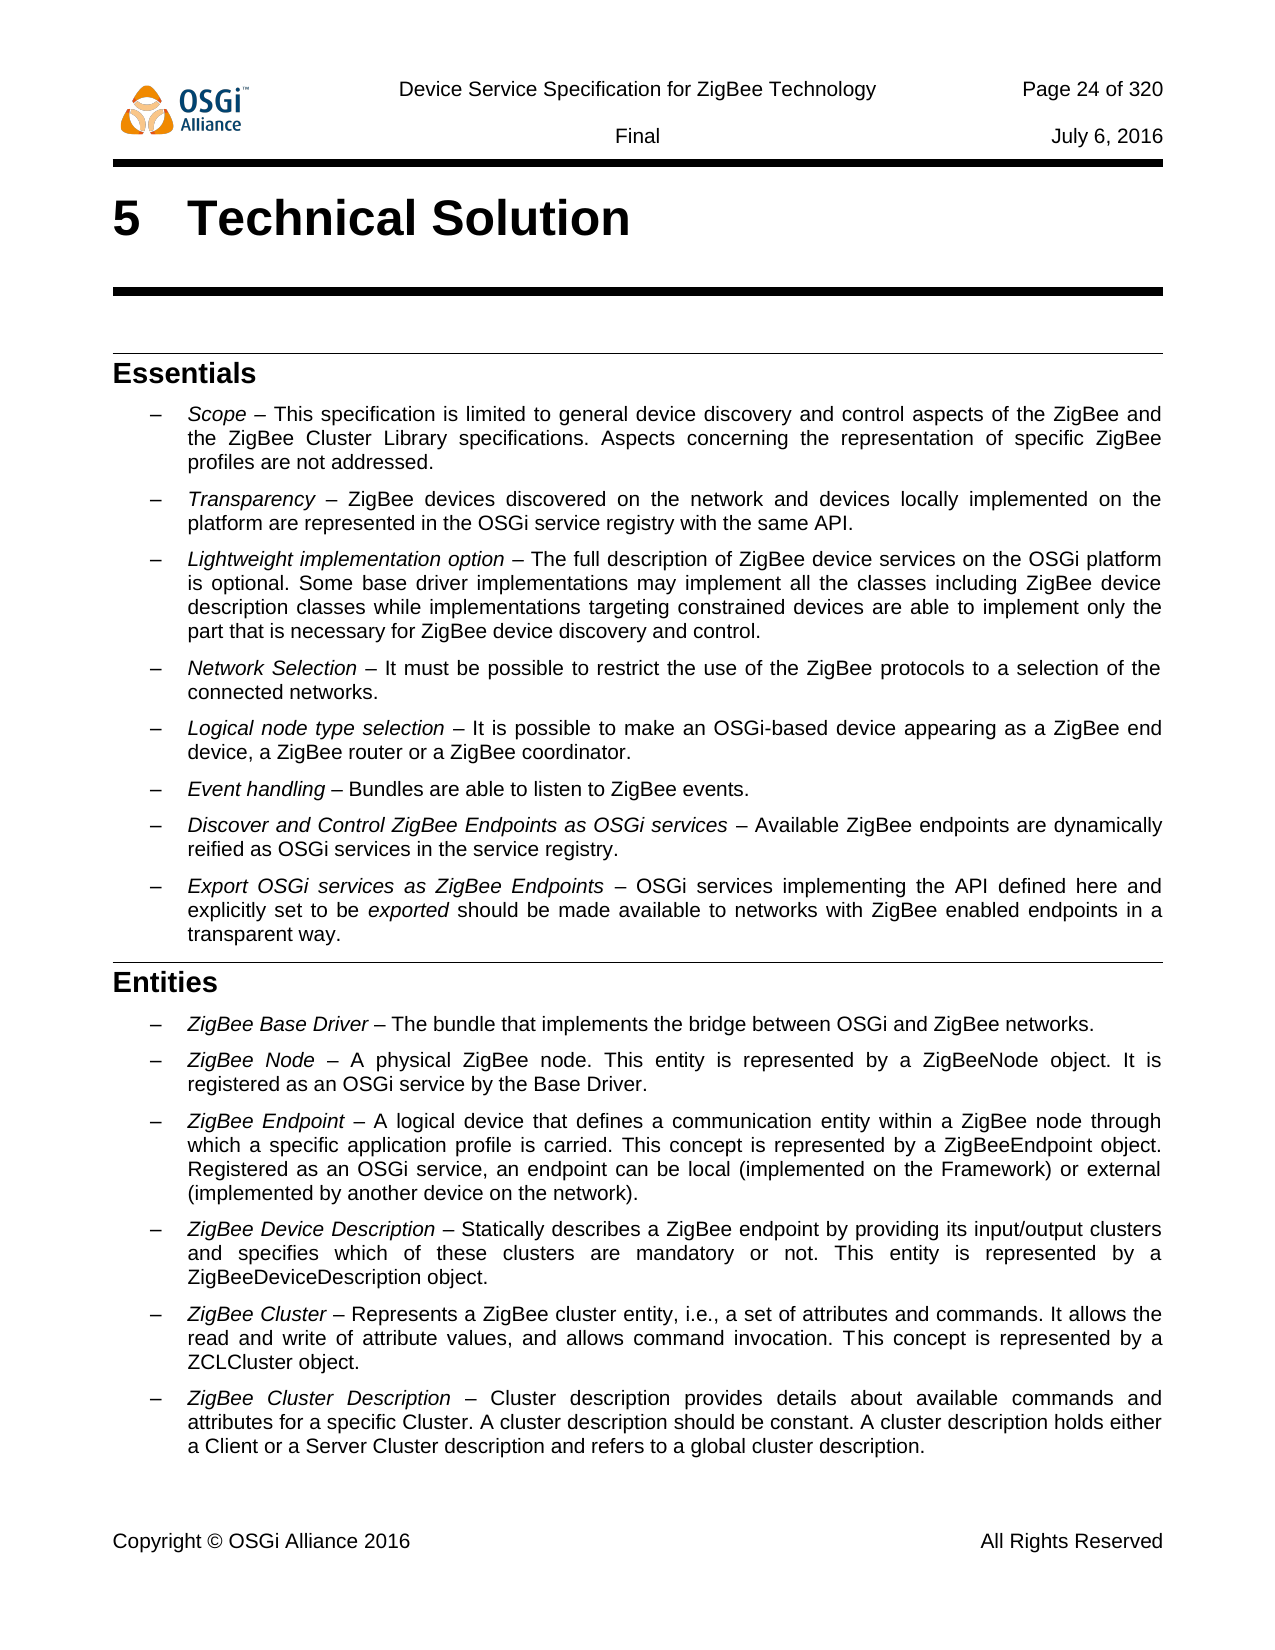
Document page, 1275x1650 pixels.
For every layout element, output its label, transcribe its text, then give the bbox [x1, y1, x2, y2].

list ZigBee Base Driver – The bundle that implements the bridge between OSGi and ZigBee networks. [150, 1011, 1163, 1036]
list Logical node type selection – It is possible to make an OSGi-based device appearing as a ZigBee end device, a ZigBee router or a ZigBee coordinator. [150, 716, 1163, 764]
subtitle Essentials [112, 354, 1163, 389]
picture [113, 78, 257, 142]
list ZigBee Node – A physical ZigBee node. This entity is represented by a ZigBeeNode object. It is registered as an OSGi service by the Base Driver. [150, 1048, 1163, 1096]
list ZigBee Device Description – Statically describes a ZigBee endpoint by providing its input/output clusters and specifies which of these clusters are mandatory or not. This entity is represented by a ZigBeeDeviceDescription object. [150, 1217, 1163, 1289]
list Scope – This specification is limited to general device discovery and control aspects of the ZigBee and the ZigBee Cluster Library specifications. Aspects concerning the representation of specific ZigBee profiles are not addressed. [150, 402, 1163, 474]
list Event handling – Bundles are able to listen to ZigBee events. [150, 777, 1163, 801]
list Discover and Control ZigBee Endpoints as OSGi services – Available ZigBee endpoints are dynamically reified as OSGi services in the service registry. [150, 813, 1163, 861]
list Network Selection – It must be possible to restrict the use of the ZigBee protocols to a selection of the connected networks. [150, 656, 1163, 703]
list Transparency – ZigBee devices discovered on the network and devices locally implemented on the platform are represented in the OSGi service registry with the same API. [150, 487, 1163, 534]
list Lightweight implementation option – The full description of ZigBee device services on the OSGi platform is optional. Some base driver implementations may implement all the classes including ZigBee device description classes while implementations targeting constrained devices are able to implement only the part that is necessary for ZigBee device discovery and control. [150, 547, 1163, 643]
subtitle Entities [112, 963, 1163, 999]
list Export OSGi services as ZigBee Endpoints – OSGi services implementing the API defined here and explicitly set to be exported should be made available to networks with ZigBee enabled endpoints in a transparent way. [150, 874, 1163, 946]
subtitle Technical Solution [112, 160, 1163, 296]
list ZigBee Cluster – Represents a ZigBee cluster entity, i.e., a set of attributes and commands. It allows the read and write of attribute values, and allows command invocation. This concept is represented by a ZCLCluster object. [150, 1301, 1163, 1373]
list ZigBee Cluster Description – Cluster description provides details about available commands and attributes for a specific Cluster. A cluster description should be constant. A cluster description holds either a Client or a Server Cluster description and refers to a global cluster description. [150, 1386, 1163, 1458]
list ZigBee Endpoint – A logical device that defines a communication entity within a ZigBee node through which a specific application profile is carried. This concept is represented by a ZigBeeEndpoint object. Registered as an OSGi service, an endpoint can be local (implemented on the Framework) or external (implemented by another device on the network). [150, 1108, 1163, 1204]
